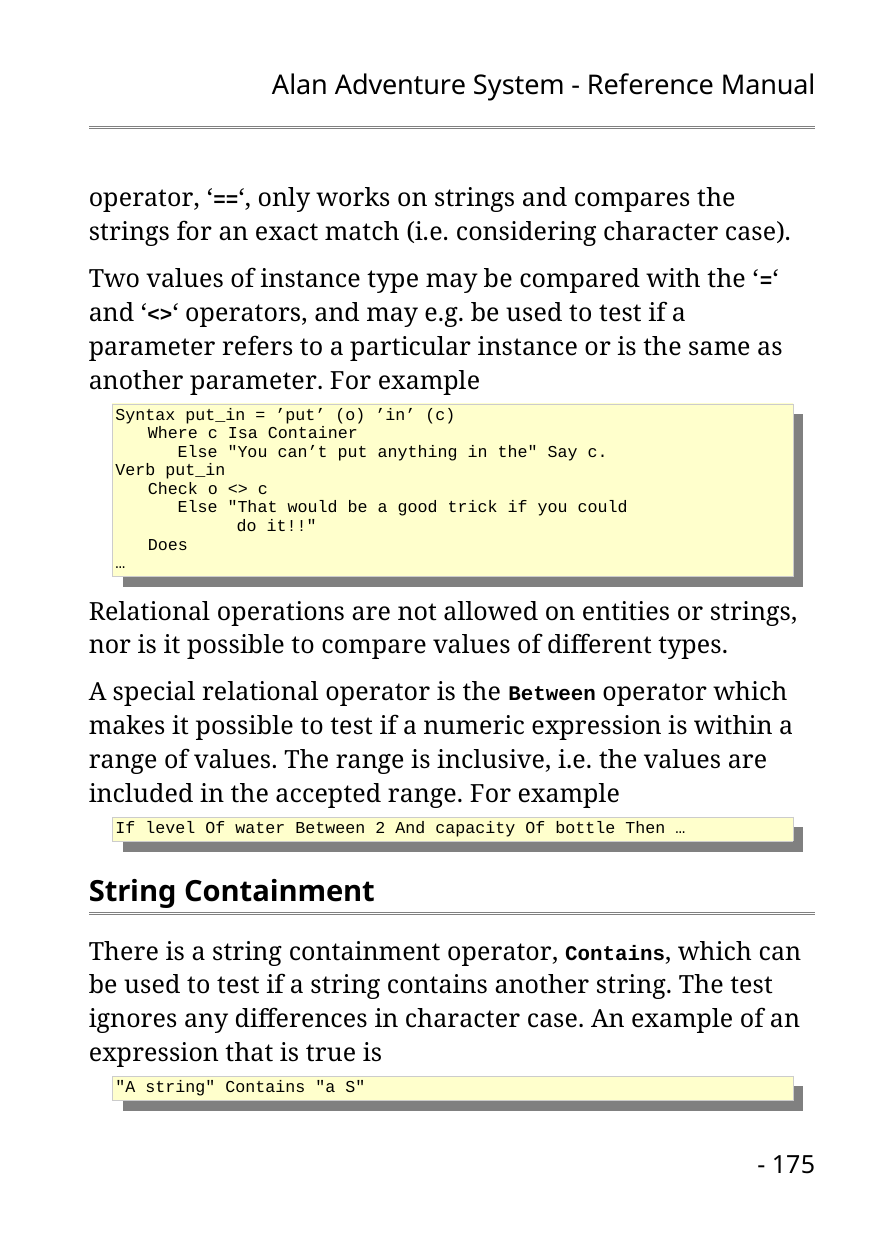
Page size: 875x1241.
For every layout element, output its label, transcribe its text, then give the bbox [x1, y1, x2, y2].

text Two values of instance type may be compared with the ‘=‘ and ‘<>‘ operators, and may e.g. be used to test if a parameter refers to a particular instance or is the same as another parameter. For example [88, 261, 815, 397]
text Relational operations are not allowed on entities or strings, nor is it possible to compare values of different types. [88, 593, 815, 661]
text There is a string containment operator, Contains, which can be used to test if a string contains another string. The test ignores any differences in character case. An example of an expression that is true is [88, 933, 815, 1069]
text A special relational operator is the Between operator which makes it possi­ble to test if a numeric expression is within a range of values. The range is inclusive, i.e. the values are included in the accepted range. For example [88, 674, 815, 810]
text "A string" Contains "a S" [113, 1077, 793, 1100]
text Syntax put_in = ’put’ (o) ’in’ (c) Where c Isa Container Else "You can’t put anything in the" Say c. Verb put_in Check o <> c Else "That would be a good trick if you could do it!!" Does … [113, 405, 793, 576]
text If level Of water Between 2 And capacity Of bottle Then … [113, 818, 793, 841]
text op­erator, ‘==‘, only works on strings and compares the strings for an exact match (i.e. considering character case). [88, 180, 815, 248]
subtitle String Containment [88, 871, 815, 914]
